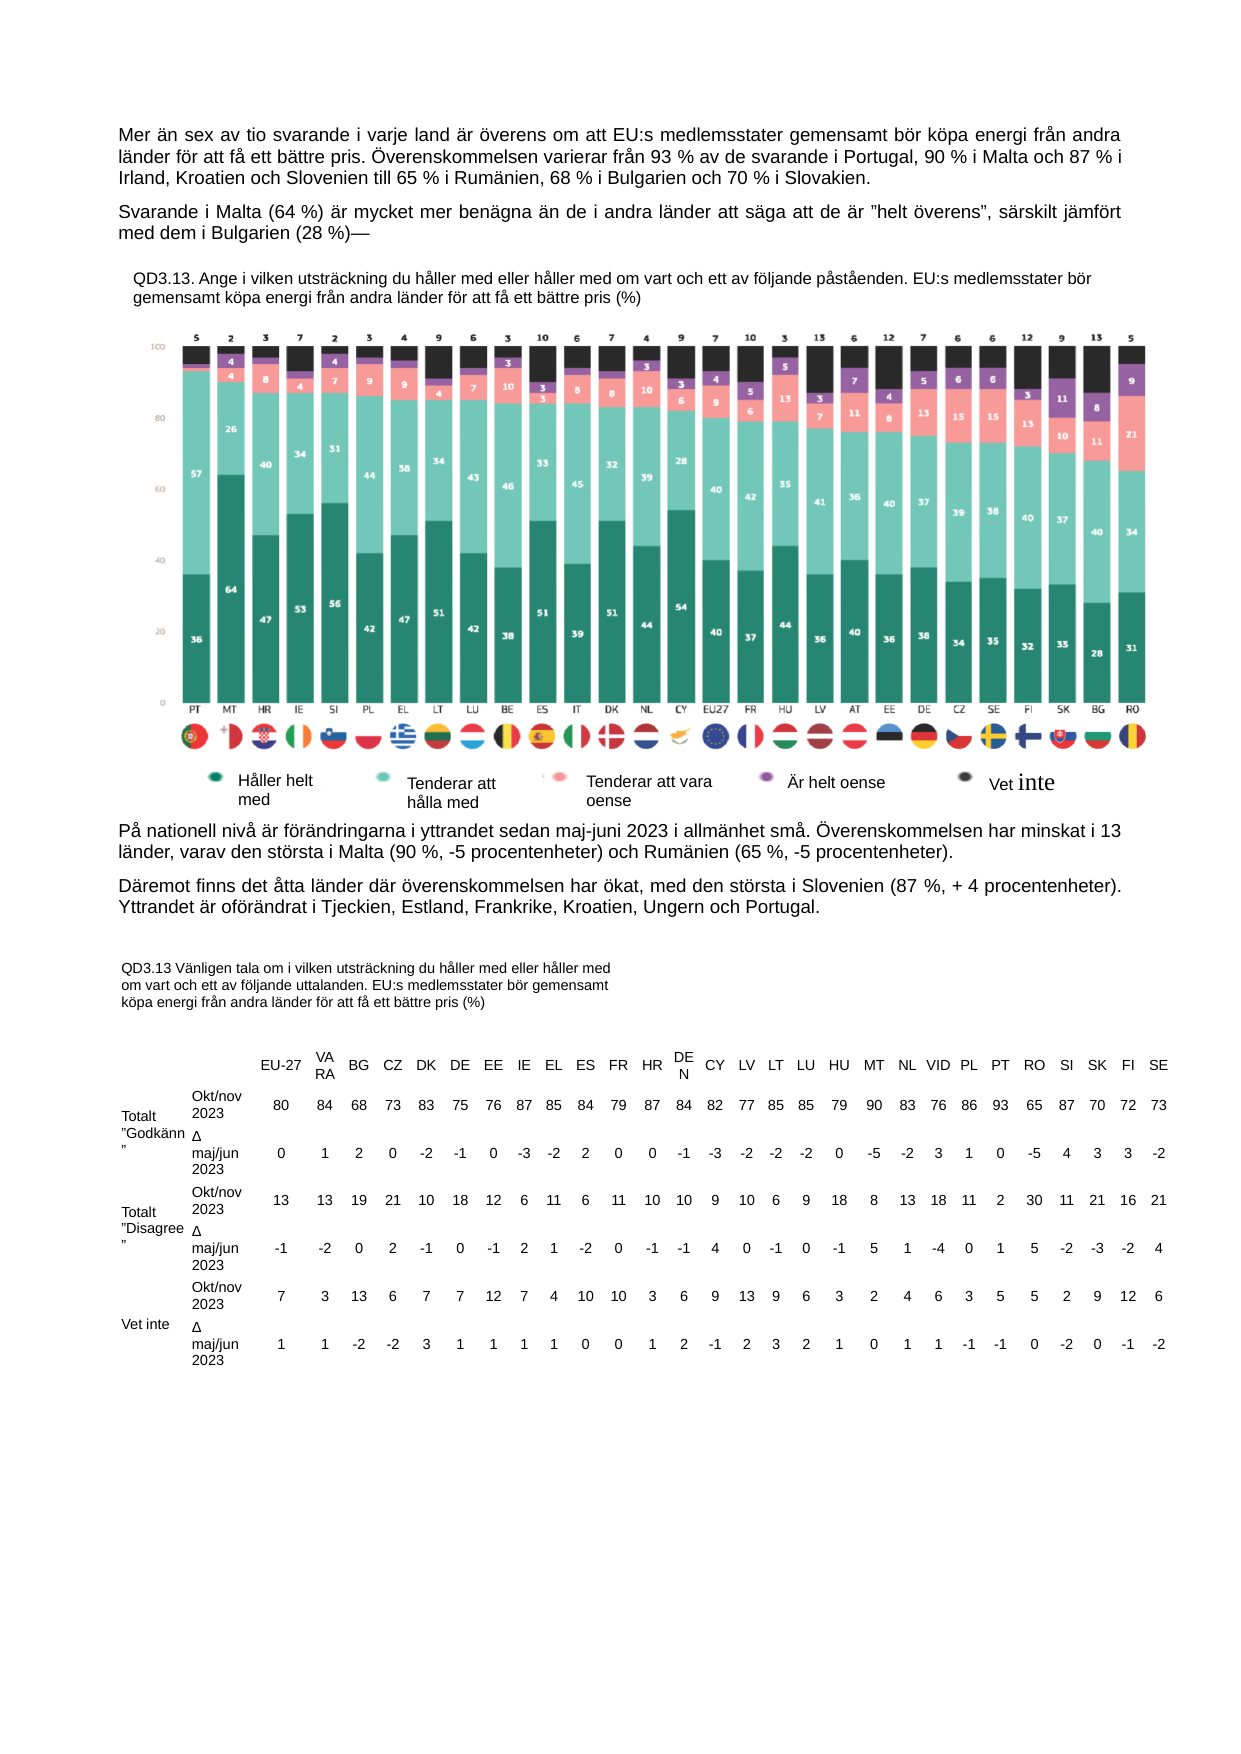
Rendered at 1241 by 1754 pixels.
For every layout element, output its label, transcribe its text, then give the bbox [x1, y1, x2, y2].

table_cell [189, 1046, 254, 1085]
table_cell -4 [923, 1220, 954, 1276]
table_cell -2 [790, 1125, 822, 1181]
table_cell 19 [341, 1181, 376, 1220]
table_cell 75 [443, 1085, 477, 1124]
table_cell -2 [569, 1220, 602, 1276]
table_cell SK [1081, 1046, 1114, 1085]
table_cell 3 [954, 1276, 984, 1316]
table_cell 0 [1081, 1316, 1114, 1372]
table_cell 0 [602, 1220, 635, 1276]
table_cell EL [538, 1046, 569, 1085]
table_cell 0 [254, 1125, 308, 1181]
table_cell -5 [856, 1125, 892, 1181]
table_cell [569, 1014, 602, 1046]
text Däremot finns det åtta länder där överenskommelsen har ökat, med den största i Slovenien (87 %, + 4 procentenheter). Yttrandet är oförändrat i Tjeckien, Estland, Frankrike, Kroatien, Ungern och Portugal. [118, 875, 1122, 918]
table_cell 21 [1081, 1181, 1114, 1220]
table_cell [376, 1014, 409, 1046]
table_cell -2 [1114, 1220, 1142, 1276]
text På nationell nivå är förändringarna i yttrandet sedan maj-juni 2023 i allmänhet små. Överenskommelsen har minskat i 13 länder, varav den största i Malta (90 %, -5 procentenheter) och Rumänien (65 %, -5 procentenheter). [118, 256, 1122, 863]
table_cell 6 [670, 1276, 698, 1316]
table_header [892, 957, 923, 1013]
table_cell 7 [443, 1276, 477, 1316]
table_cell -1 [984, 1316, 1016, 1372]
table_cell NL [892, 1046, 923, 1085]
table_cell 0 [984, 1125, 1016, 1181]
table_header [761, 957, 790, 1013]
table_cell [477, 1014, 510, 1046]
table_cell RO [1016, 1046, 1052, 1085]
table_cell 84 [569, 1085, 602, 1124]
table_cell [732, 1014, 761, 1046]
table_cell -2 [761, 1125, 790, 1181]
table_cell 0 [790, 1220, 822, 1276]
table_header [1016, 957, 1052, 1013]
table_cell 1 [443, 1316, 477, 1372]
table_cell PL [954, 1046, 984, 1085]
table_cell 83 [892, 1085, 923, 1124]
table_cell MT [856, 1046, 892, 1085]
table_cell Totalt ”Disagree” [118, 1181, 189, 1276]
table_cell 2 [856, 1276, 892, 1316]
table_cell [984, 1014, 1016, 1046]
table_cell 2 [341, 1125, 376, 1181]
table_cell [1114, 1014, 1142, 1046]
table_cell LU [790, 1046, 822, 1085]
table_cell Okt/nov 2023 [189, 1085, 254, 1124]
table_cell 77 [732, 1085, 761, 1124]
table_cell 3 [1114, 1125, 1142, 1181]
table_cell 9 [761, 1276, 790, 1316]
table_cell -1 [635, 1220, 669, 1276]
table_cell 79 [602, 1085, 635, 1124]
table_cell 80 [254, 1085, 308, 1124]
table_cell 12 [1114, 1276, 1142, 1316]
table_cell [602, 1014, 635, 1046]
table_cell 0 [822, 1125, 856, 1181]
table_cell 10 [409, 1181, 443, 1220]
table_cell 18 [443, 1181, 477, 1220]
table_cell [670, 1014, 698, 1046]
table_cell 13 [732, 1276, 761, 1316]
table_cell EU-27 [254, 1046, 308, 1085]
table_cell 2 [569, 1125, 602, 1181]
table_cell [443, 1014, 477, 1046]
table_cell -1 [954, 1316, 984, 1372]
table_cell -3 [510, 1125, 538, 1181]
table_cell 1 [510, 1316, 538, 1372]
table_cell VID [923, 1046, 954, 1085]
table_cell [1053, 1014, 1081, 1046]
table_header [670, 957, 698, 1013]
table_cell SI [1053, 1046, 1081, 1085]
table_cell DK [409, 1046, 443, 1085]
table_cell 5 [1016, 1276, 1052, 1316]
table_cell 1 [954, 1125, 984, 1181]
table_cell [856, 1014, 892, 1046]
table_cell VARA [308, 1046, 341, 1085]
table_cell 0 [477, 1125, 510, 1181]
table_cell [510, 1014, 538, 1046]
table_cell BG [341, 1046, 376, 1085]
table_cell 84 [308, 1085, 341, 1124]
table_cell HR [635, 1046, 669, 1085]
table_cell 9 [1081, 1276, 1114, 1316]
table_cell 30 [1016, 1181, 1052, 1220]
table_cell 0 [856, 1316, 892, 1372]
table_cell 7 [409, 1276, 443, 1316]
table_cell 10 [670, 1181, 698, 1220]
table_cell 0 [376, 1125, 409, 1181]
table_cell 7 [510, 1276, 538, 1316]
table_header [856, 957, 892, 1013]
table_cell 5 [856, 1220, 892, 1276]
table_cell 2 [376, 1220, 409, 1276]
table_cell 2 [984, 1181, 1016, 1220]
table_cell [409, 1014, 443, 1046]
table_cell 2 [1053, 1276, 1081, 1316]
table_cell 11 [954, 1181, 984, 1220]
table_cell 2 [790, 1316, 822, 1372]
table_cell -2 [376, 1316, 409, 1372]
table_cell 73 [376, 1085, 409, 1124]
table_cell Okt/nov 2023 [189, 1276, 254, 1316]
table_cell 8 [856, 1181, 892, 1220]
table_cell 4 [698, 1220, 732, 1276]
table_cell ES [569, 1046, 602, 1085]
table_cell -2 [1142, 1125, 1175, 1181]
text Svarande i Malta (64 %) är mycket mer benägna än de i andra länder att säga att de är ”helt överens”, särskilt jämfört med dem i Bulgarien (28 %)— [118, 201, 1122, 244]
table_cell 1 [254, 1316, 308, 1372]
table_header [698, 957, 732, 1013]
table_cell HU [822, 1046, 856, 1085]
table_cell 3 [308, 1276, 341, 1316]
table_cell 0 [341, 1220, 376, 1276]
table_cell 1 [308, 1316, 341, 1372]
table_cell 0 [569, 1316, 602, 1372]
table_cell 1 [635, 1316, 669, 1372]
table_cell Totalt ”Godkänn” [118, 1085, 189, 1181]
table_cell 6 [376, 1276, 409, 1316]
table_header [732, 957, 761, 1013]
table_cell 1 [308, 1125, 341, 1181]
table_cell 4 [892, 1276, 923, 1316]
table_cell 82 [698, 1085, 732, 1124]
table_cell 85 [538, 1085, 569, 1124]
table_cell -1 [761, 1220, 790, 1276]
table_cell 1 [984, 1220, 1016, 1276]
table_cell 18 [923, 1181, 954, 1220]
table_cell 11 [538, 1181, 569, 1220]
table_cell CZ [376, 1046, 409, 1085]
table_cell 0 [602, 1125, 635, 1181]
table_cell 1 [923, 1316, 954, 1372]
table_cell 11 [602, 1181, 635, 1220]
table_cell [761, 1014, 790, 1046]
table_cell [892, 1014, 923, 1046]
table_cell 0 [602, 1316, 635, 1372]
table_cell FI [1114, 1046, 1142, 1085]
table_cell 1 [538, 1316, 569, 1372]
table_cell -3 [698, 1125, 732, 1181]
table_cell -1 [443, 1125, 477, 1181]
table_cell DE [443, 1046, 477, 1085]
table_cell [954, 1014, 984, 1046]
table_cell -1 [477, 1220, 510, 1276]
table_cell LV [732, 1046, 761, 1085]
table_cell 3 [409, 1316, 443, 1372]
table_cell 93 [984, 1085, 1016, 1124]
table_cell 73 [1142, 1085, 1175, 1124]
table_cell [189, 1014, 254, 1046]
table_cell 10 [569, 1276, 602, 1316]
table_cell 21 [376, 1181, 409, 1220]
table_cell 70 [1081, 1085, 1114, 1124]
table_cell [1016, 1014, 1052, 1046]
table_cell -1 [1114, 1316, 1142, 1372]
table_cell IE [510, 1046, 538, 1085]
table_cell [308, 1014, 341, 1046]
table_cell 83 [409, 1085, 443, 1124]
table_cell -1 [670, 1220, 698, 1276]
table_cell 4 [1142, 1220, 1175, 1276]
table_cell 6 [569, 1181, 602, 1220]
table_cell -2 [1142, 1316, 1175, 1372]
table_cell 7 [254, 1276, 308, 1316]
table_cell Δ maj/jun 2023 [189, 1220, 254, 1276]
table_cell -3 [1081, 1220, 1114, 1276]
table_cell 84 [670, 1085, 698, 1124]
table_cell 10 [602, 1276, 635, 1316]
table_cell 16 [1114, 1181, 1142, 1220]
table_cell -1 [409, 1220, 443, 1276]
table_cell 1 [538, 1220, 569, 1276]
table_cell 6 [761, 1181, 790, 1220]
table_cell -2 [308, 1220, 341, 1276]
table_cell 2 [510, 1220, 538, 1276]
table_header [954, 957, 984, 1013]
table_cell 87 [510, 1085, 538, 1124]
table_cell 2 [732, 1316, 761, 1372]
table_cell -1 [822, 1220, 856, 1276]
table_cell 12 [477, 1181, 510, 1220]
table_cell 1 [892, 1316, 923, 1372]
table_cell 1 [822, 1316, 856, 1372]
table_cell 3 [635, 1276, 669, 1316]
table_header [1053, 957, 1081, 1013]
table_cell -2 [1053, 1220, 1081, 1276]
table_cell Vet inte [118, 1276, 189, 1372]
table_cell 68 [341, 1085, 376, 1124]
table_cell LT [761, 1046, 790, 1085]
table_cell 18 [822, 1181, 856, 1220]
table_cell 3 [1081, 1125, 1114, 1181]
table_cell [254, 1014, 308, 1046]
table_cell 3 [761, 1316, 790, 1372]
table_cell 10 [635, 1181, 669, 1220]
table_cell 2 [670, 1316, 698, 1372]
table_cell 85 [790, 1085, 822, 1124]
table_cell [790, 1014, 822, 1046]
table_cell 12 [477, 1276, 510, 1316]
table_cell 86 [954, 1085, 984, 1124]
table_cell 3 [822, 1276, 856, 1316]
table_cell 87 [635, 1085, 669, 1124]
table_cell 76 [477, 1085, 510, 1124]
table_header [790, 957, 822, 1013]
table_cell 13 [254, 1181, 308, 1220]
table_cell 65 [1016, 1085, 1052, 1124]
table_cell [1142, 1014, 1175, 1046]
table_cell -1 [670, 1125, 698, 1181]
table_cell -2 [1053, 1316, 1081, 1372]
table_cell -2 [341, 1316, 376, 1372]
table_cell -1 [254, 1220, 308, 1276]
table_cell [538, 1014, 569, 1046]
table_cell DEN [670, 1046, 698, 1085]
table_header [635, 957, 669, 1013]
table_cell 11 [1053, 1181, 1081, 1220]
table_cell 0 [732, 1220, 761, 1276]
table_cell -2 [892, 1125, 923, 1181]
table_cell CY [698, 1046, 732, 1085]
table_cell 10 [732, 1181, 761, 1220]
table_cell 0 [443, 1220, 477, 1276]
table_cell 13 [892, 1181, 923, 1220]
table_cell -2 [409, 1125, 443, 1181]
table_cell 90 [856, 1085, 892, 1124]
table_cell 79 [822, 1085, 856, 1124]
table_cell 13 [308, 1181, 341, 1220]
table_cell SE [1142, 1046, 1175, 1085]
table_cell 1 [892, 1220, 923, 1276]
table_header [1114, 957, 1142, 1013]
table_cell [822, 1014, 856, 1046]
table_cell 0 [1016, 1316, 1052, 1372]
table_cell 6 [1142, 1276, 1175, 1316]
table_cell [118, 1014, 189, 1046]
table_cell 9 [698, 1181, 732, 1220]
table_header [822, 957, 856, 1013]
table_header [984, 957, 1016, 1013]
table_cell [118, 1046, 189, 1085]
table_cell 76 [923, 1085, 954, 1124]
table_cell 6 [923, 1276, 954, 1316]
table_cell 72 [1114, 1085, 1142, 1124]
table_cell 5 [984, 1276, 1016, 1316]
table_cell PT [984, 1046, 1016, 1085]
table_cell [341, 1014, 376, 1046]
table_cell 87 [1053, 1085, 1081, 1124]
table_header [1142, 957, 1175, 1013]
text Mer än sex av tio svarande i varje land är överens om att EU:s medlemsstater gemensamt bör köpa energi från andra länder för att få ett bättre pris. Överenskommelsen varierar från 93 % av de svarande i Portugal, 90 % i Malta och 87 % i Irland, Kroatien och Slovenien till 65 % i Rumänien, 68 % i Bulgarien och 70 % i Slovakien. [118, 124, 1122, 189]
table_cell 0 [954, 1220, 984, 1276]
table_cell Okt/nov 2023 [189, 1181, 254, 1220]
table_cell 5 [1016, 1220, 1052, 1276]
table_cell EE [477, 1046, 510, 1085]
table_header QD3.13 Vänligen tala om i vilken utsträckning du håller med eller håller med om vart och ett av följande uttalanden. EU:s medlemsstater bör gemensamt köpa energi från andra länder för att få ett bättre pris (%) [118, 957, 635, 1013]
table_cell 4 [1053, 1125, 1081, 1181]
table_cell -1 [698, 1316, 732, 1372]
table_header [1081, 957, 1114, 1013]
table_cell 4 [538, 1276, 569, 1316]
table_cell [698, 1014, 732, 1046]
table_cell 9 [790, 1181, 822, 1220]
table_cell -2 [732, 1125, 761, 1181]
table_cell FR [602, 1046, 635, 1085]
table_cell 9 [698, 1276, 732, 1316]
table_cell [923, 1014, 954, 1046]
table_cell 1 [477, 1316, 510, 1372]
table_cell Δ maj/jun 2023 [189, 1316, 254, 1372]
table_cell 0 [635, 1125, 669, 1181]
table_cell 13 [341, 1276, 376, 1316]
picture [140, 328, 1154, 795]
table_cell 21 [1142, 1181, 1175, 1220]
table_cell 85 [761, 1085, 790, 1124]
table_cell [635, 1014, 669, 1046]
table_cell -5 [1016, 1125, 1052, 1181]
table_cell Δ maj/jun 2023 [189, 1125, 254, 1181]
table_cell 6 [510, 1181, 538, 1220]
table_header [923, 957, 954, 1013]
table_cell 3 [923, 1125, 954, 1181]
table_cell [1081, 1014, 1114, 1046]
table_cell -2 [538, 1125, 569, 1181]
table_cell 6 [790, 1276, 822, 1316]
